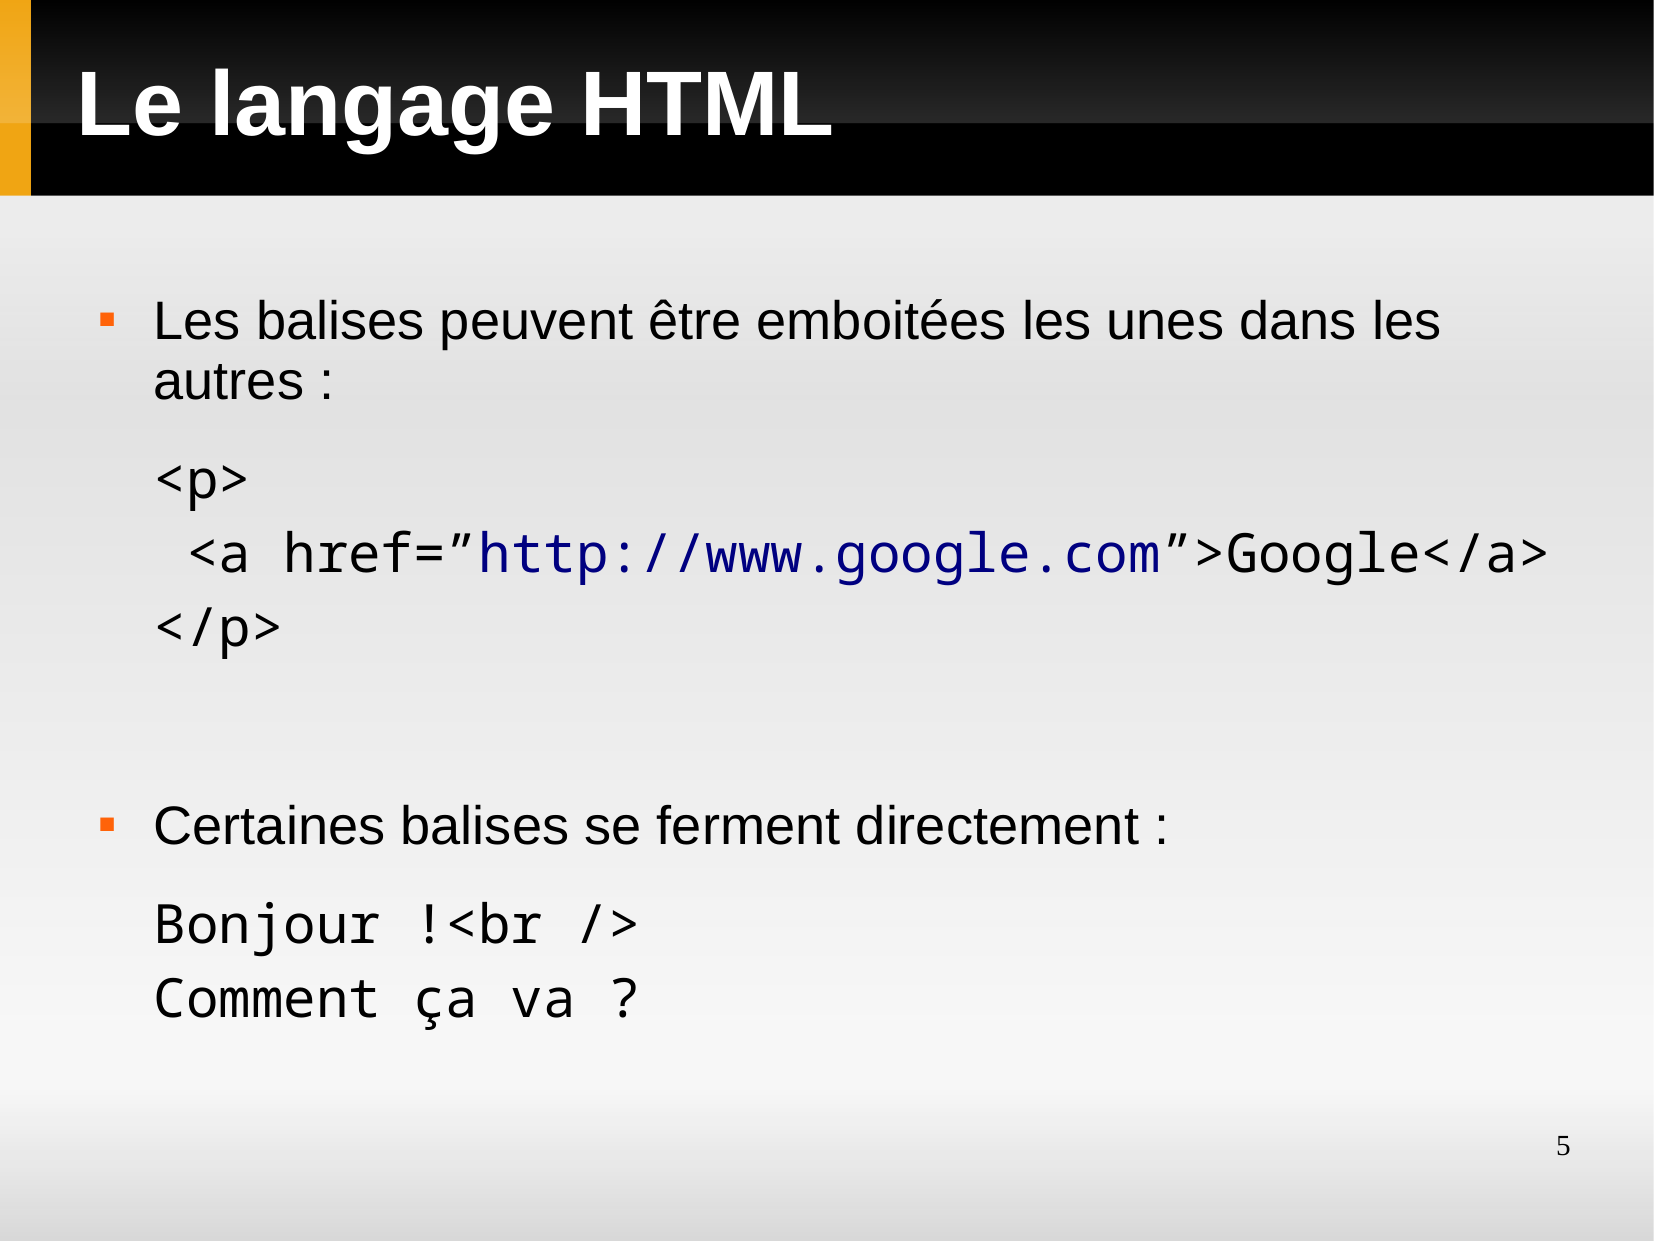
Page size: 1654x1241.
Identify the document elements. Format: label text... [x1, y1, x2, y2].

list Les balises peuvent être emboitées les unes dans les autres : <p> <a href=”http://www.google.com”>Google</a> </p> Certaines balises se ferment directement : Bonjour !<br /> Comment ça va ? [82, 290, 1571, 1109]
picture [0, 0, 1654, 1241]
title Le langage HTML [76, 0, 1565, 208]
